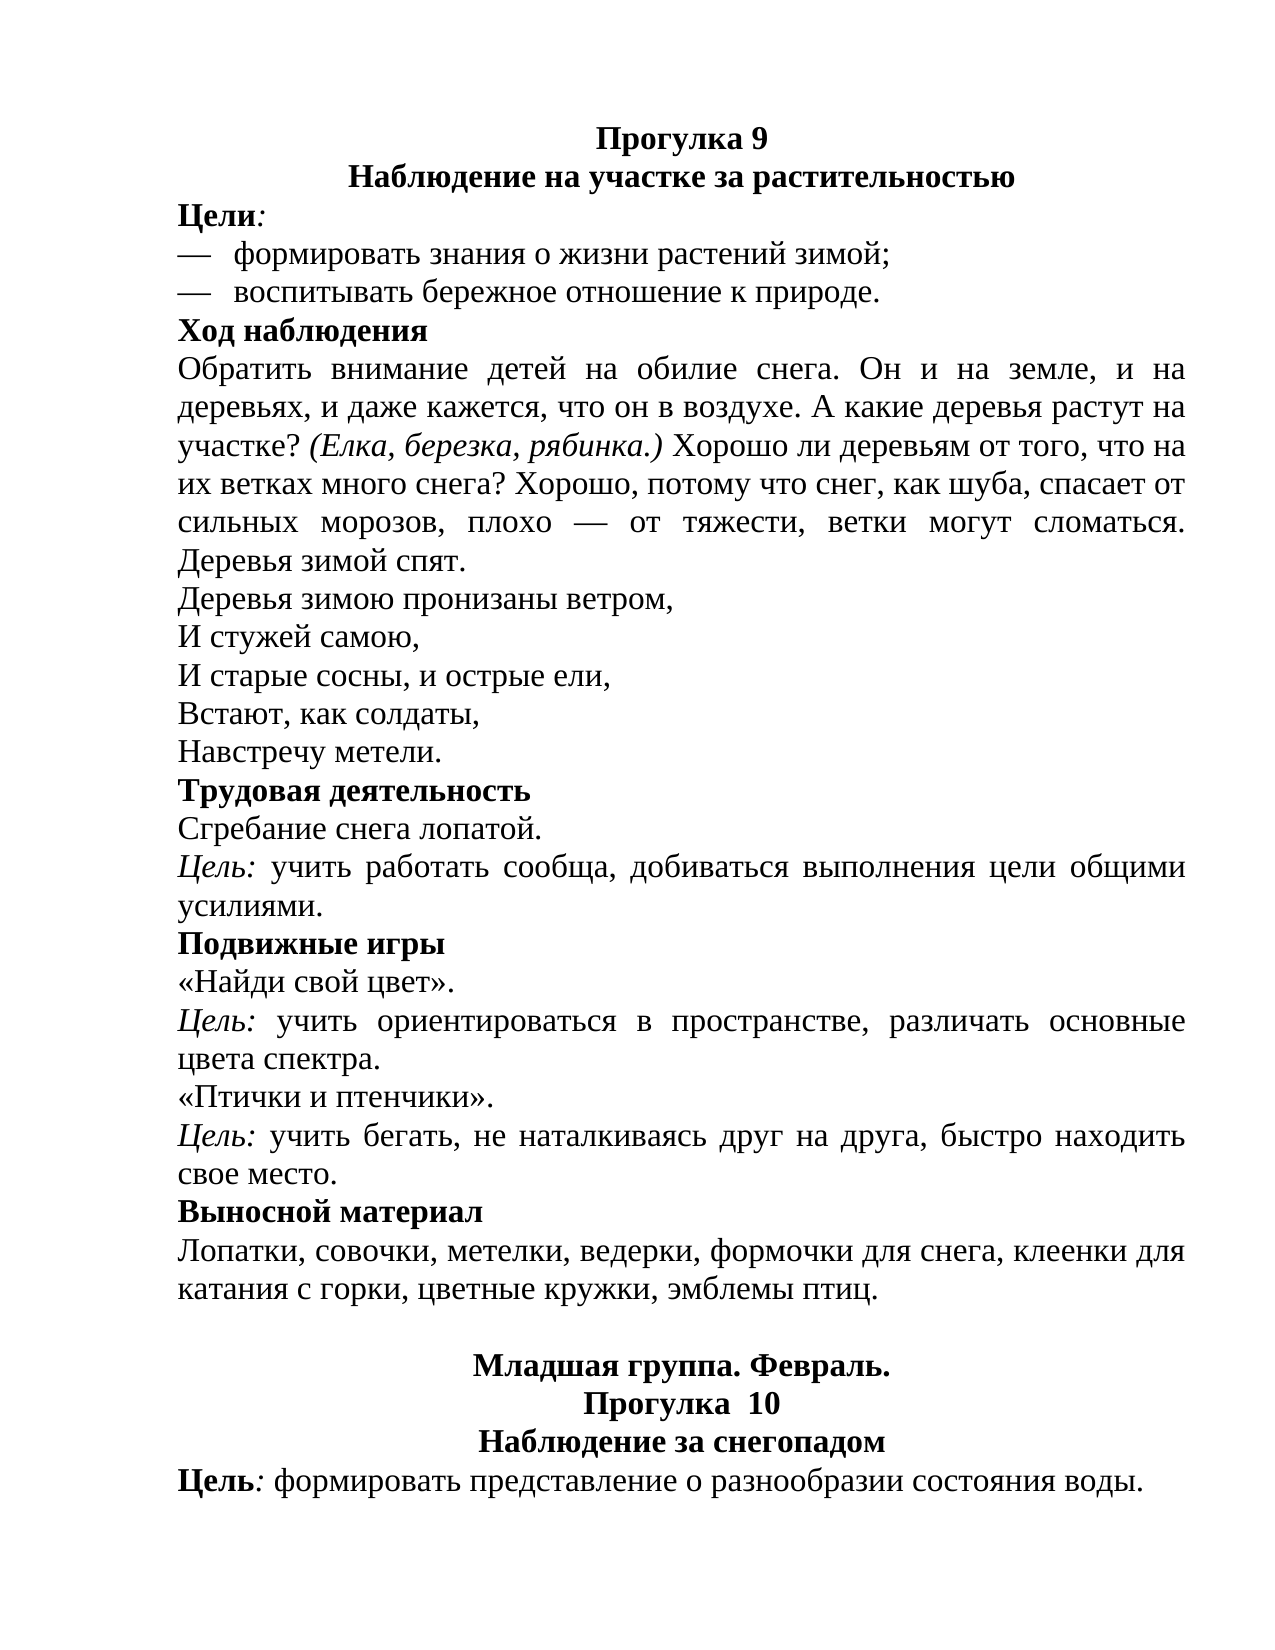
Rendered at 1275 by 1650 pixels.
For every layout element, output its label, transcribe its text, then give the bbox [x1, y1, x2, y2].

text Навстречу метели. [177, 731, 1186, 770]
text Младшая группа. Февраль. [177, 1345, 1186, 1383]
text Наблюдение за снегопадом [177, 1421, 1186, 1460]
text Обратить внимание детей на обилие снега. Он и на земле, и на деревьях, и даже кажется, что он в воздухе. А какие деревья растут на участке? (Елка, березка, рябинка.) Хорошо ли деревьям от того, что на их ветках много снега? Хорошо, потому что снег, как шуба, спасает от сильных морозов, плохо — от тяжести, ветки могут сломаться. Деревья зимой спят. [177, 348, 1186, 578]
text Наблюдение на участке за растительностью [177, 156, 1186, 195]
text — воспитывать бережное отношение к природе. Ход наблюдения [177, 271, 1186, 348]
text Деревья зимою пронизаны ветром, [177, 578, 1186, 616]
text Цель: учить ориентироваться в пространстве, различать основные цвета спектра. [177, 1000, 1186, 1076]
text И стужей самою, [177, 616, 1186, 655]
text «Птички и птенчики». [177, 1076, 1186, 1115]
text — формировать знания о жизни растений зимой; [177, 233, 1186, 271]
text Встают, как солдаты, [177, 693, 1186, 731]
text Цель: учить бегать, не наталкиваясь друг на друга, быстро находить свое место. [177, 1115, 1186, 1191]
text Цель: учить работать сообща, добиваться выполнения цели общими усилиями. [177, 846, 1186, 923]
text Сгребание снега лопатой. [177, 808, 1186, 846]
text Лопатки, совочки, метелки, ведерки, формочки для снега, клеенки для катания с горки, цветные кружки, эмблемы птиц. [177, 1230, 1186, 1306]
text Цель: формировать представление о разнообразии состояния воды. [177, 1460, 1186, 1498]
text И старые сосны, и острые ели, [177, 655, 1186, 693]
text Выносной материал [177, 1191, 1186, 1230]
text Подвижные игры [177, 923, 1186, 961]
text «Найди свой цвет». [177, 961, 1186, 1000]
text Трудовая деятельность [177, 770, 1186, 808]
text Прогулка 10 [177, 1383, 1186, 1421]
text Прогулка 9 [177, 118, 1186, 156]
text Цели: [177, 195, 1186, 233]
